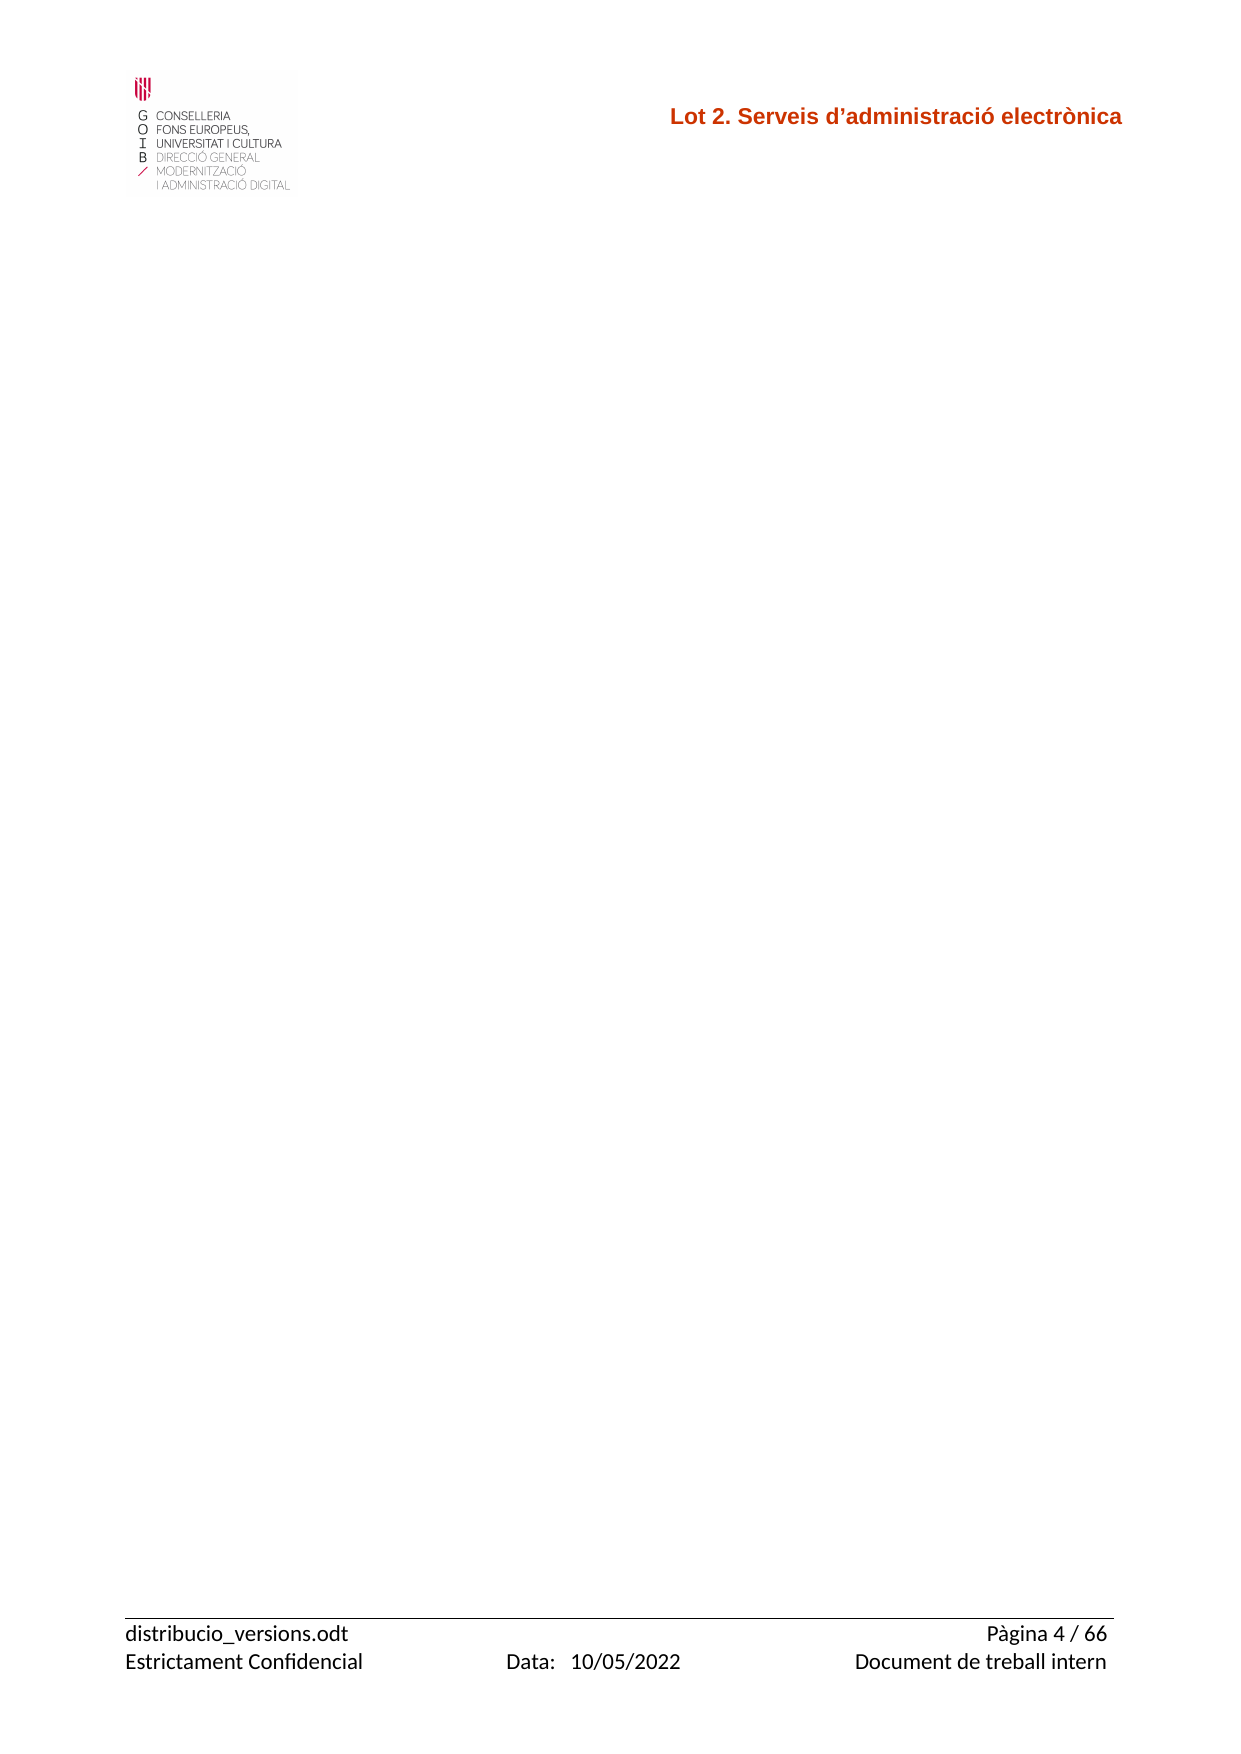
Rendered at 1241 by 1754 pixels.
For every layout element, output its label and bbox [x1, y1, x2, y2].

picture [126, 70, 299, 197]
